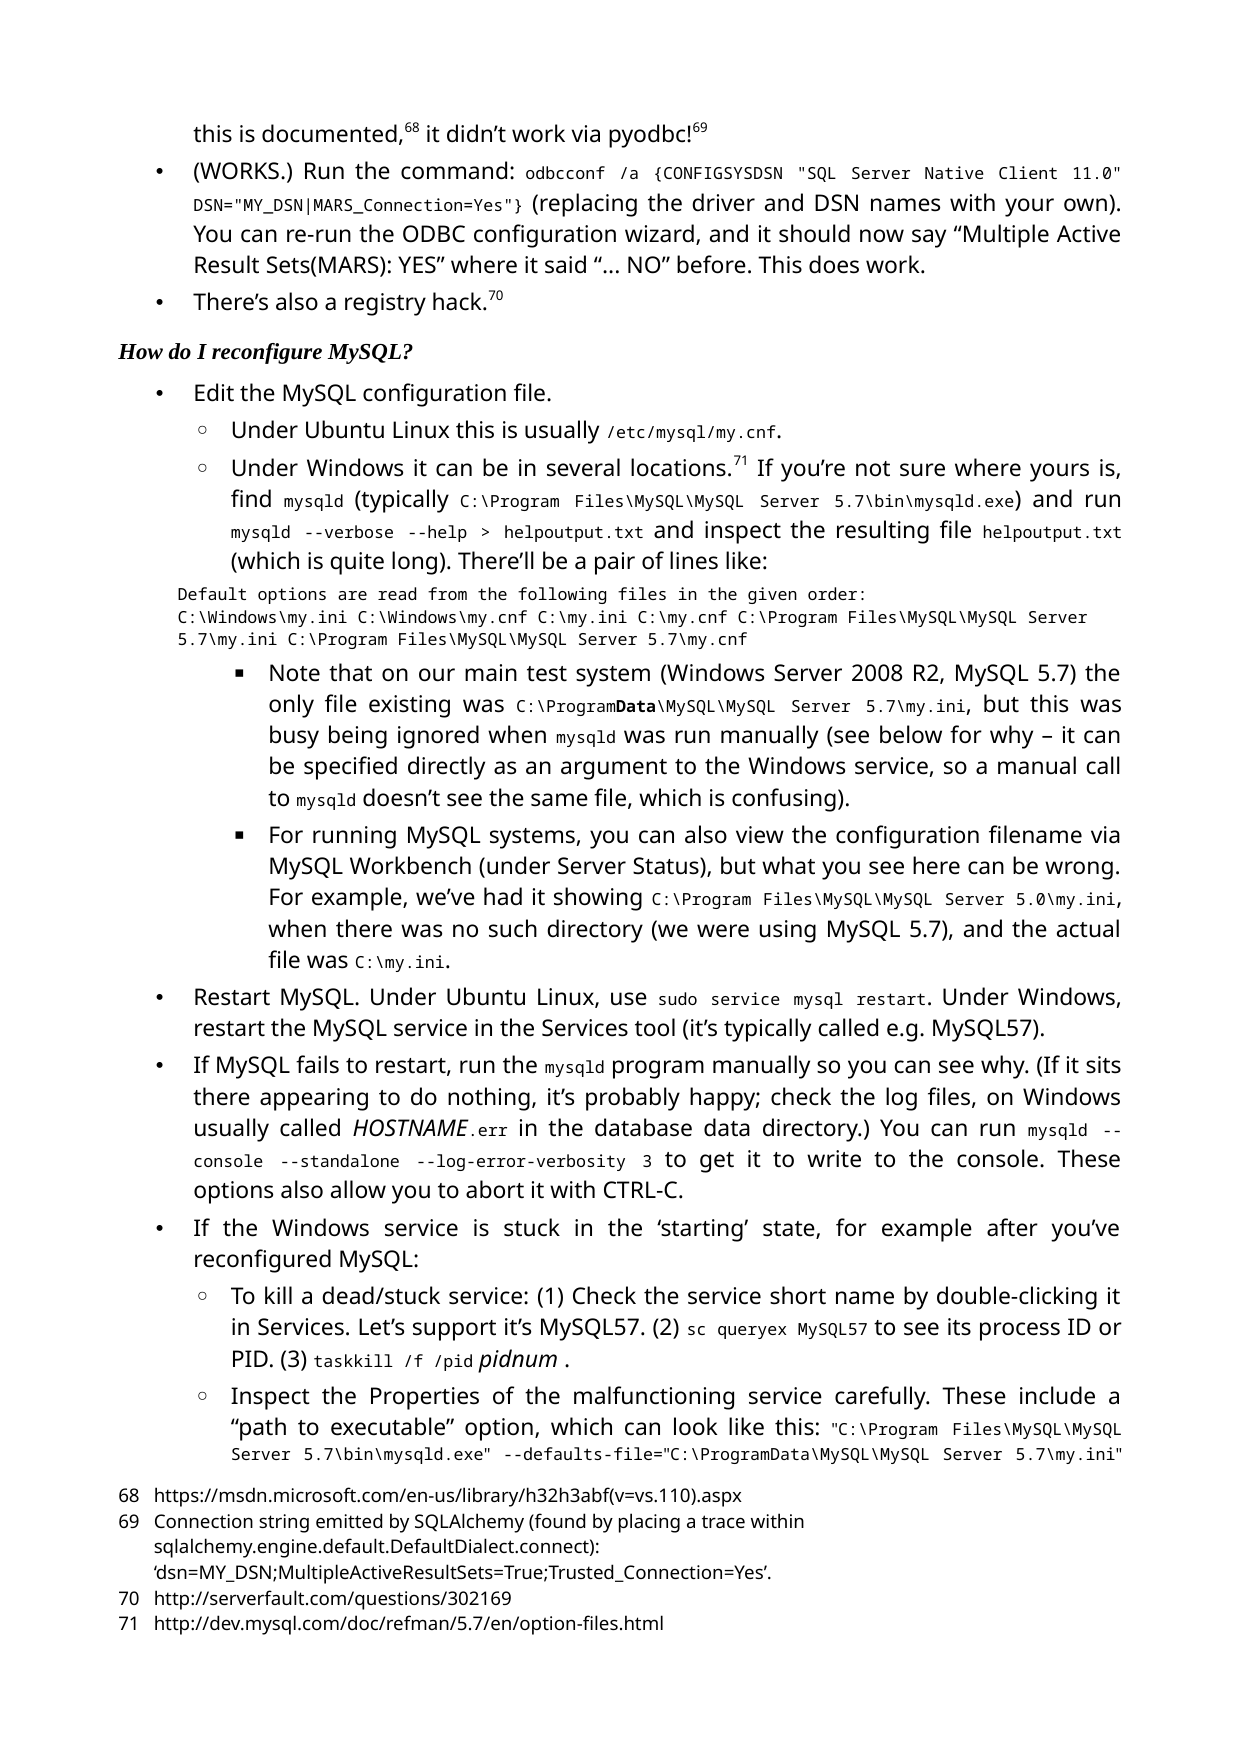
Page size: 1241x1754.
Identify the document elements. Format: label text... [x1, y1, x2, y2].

list Restart MySQL. Under Ubuntu Linux, use sudo service mysql restart. Under Windows, restart the MySQL service in the Services tool (it’s typically called e.g. MySQL57). [156, 981, 1122, 1043]
list Inspect the Properties of the malfunctioning service carefully. These include a “path to executable” option, which can look like this: "C:\Program Files\MySQL\MySQL Server 5.7\bin\mysqld.exe" --defaults-file="C:\ProgramData\MySQL\MySQL Server 5.7\my.ini" [193, 1380, 1122, 1465]
list For running MySQL systems, you can also view the configuration filename via MySQL Workbench (under Server Status), but what you see here can be wrong. For example, we’ve had it showing C:\Program Files\MySQL\MySQL Server 5.0\my.ini, when there was no such directory (we were using MySQL 5.7), and the actual file was C:\my.ini. [231, 819, 1122, 975]
text C:\Windows\my.ini C:\Windows\my.cnf C:\my.ini C:\my.cnf C:\Program Files\MySQL\MySQL Server 5.7\my.ini C:\Program Files\MySQL\MySQL Server 5.7\my.cnf [177, 605, 1122, 651]
list If MySQL fails to restart, run the mysqld program manually so you can see why. (If it sits there appearing to do nothing, it’s probably happy; check the log files, on Windows usually called HOSTNAME.err in the database data directory.) You can run mysqld --console --standalone --log-error-verbosity 3 to get it to write to the console. These options also allow you to abort it with CTRL-C. [156, 1049, 1122, 1206]
list this is documented, it didn’t work via pyodbc! [156, 118, 1122, 149]
list Note that on our main test system (Windows Server 2008 R2, MySQL 5.7) the only file existing was C:\ProgramData\MySQL\MySQL Server 5.7\my.ini, but this was busy being ignored when mysqld was run manually (see below for why – it can be specified directly as an argument to the Windows service, so a manual call to mysqld doesn’t see the same file, which is confusing). [231, 657, 1122, 813]
list (WORKS.) Run the command: odbcconf /a {CONFIGSYSDSN "SQL Server Native Client 11.0" DSN="MY_DSN|MARS_Connection=Yes"} (replacing the driver and DSN names with your own). You can re-run the ODBC configuration wizard, and it should now say “Multiple Active Result Sets(MARS): YES” where it said “... NO” before. This does work. [156, 155, 1122, 280]
text Default options are read from the following files in the given order: [177, 582, 1122, 605]
list Under Windows it can be in several locations. If you’re not sure where yours is, find mysqld (typically C:\Program Files\MySQL\MySQL Server 5.7\bin\mysqld.exe) and run mysqld --verbose --help > helpoutput.txt and inspect the resulting file helpoutput.txt (which is quite long). There’ll be a pair of lines like: [193, 452, 1122, 577]
list http://dev.mysql.com/doc/refman/5.7/en/option-files.html [118, 1610, 1122, 1636]
list https://msdn.microsoft.com/en-us/library/h32h3abf(v=vs.110).aspx [118, 1483, 1122, 1508]
list http://serverfault.com/questions/302169 [118, 1585, 1122, 1610]
subtitle How do I reconfigure MySQL? [118, 338, 1122, 365]
list Edit the MySQL configuration file. [156, 377, 1122, 408]
list There’s also a registry hack. [156, 286, 1122, 317]
list To kill a dead/stuck service: (1) Check the service short name by double-clicking it in Services. Let’s support it’s MySQL57. (2) sc queryex MySQL57 to see its process ID or PID. (3) taskkill /f /pid pidnum . [193, 1280, 1122, 1374]
list Under Ubuntu Linux this is usually /etc/mysql/my.cnf. [193, 414, 1122, 446]
list Connection string emitted by SQLAlchemy (found by placing a trace within sqlalchemy.engine.default.DefaultDialect.connect): ‘dsn=MY_DSN;MultipleActiveResultSets=True;Trusted_Connection=Yes’. [118, 1508, 1122, 1585]
list If the Windows service is stuck in the ‘starting’ state, for example after you’ve reconfigured MySQL: [156, 1212, 1122, 1274]
